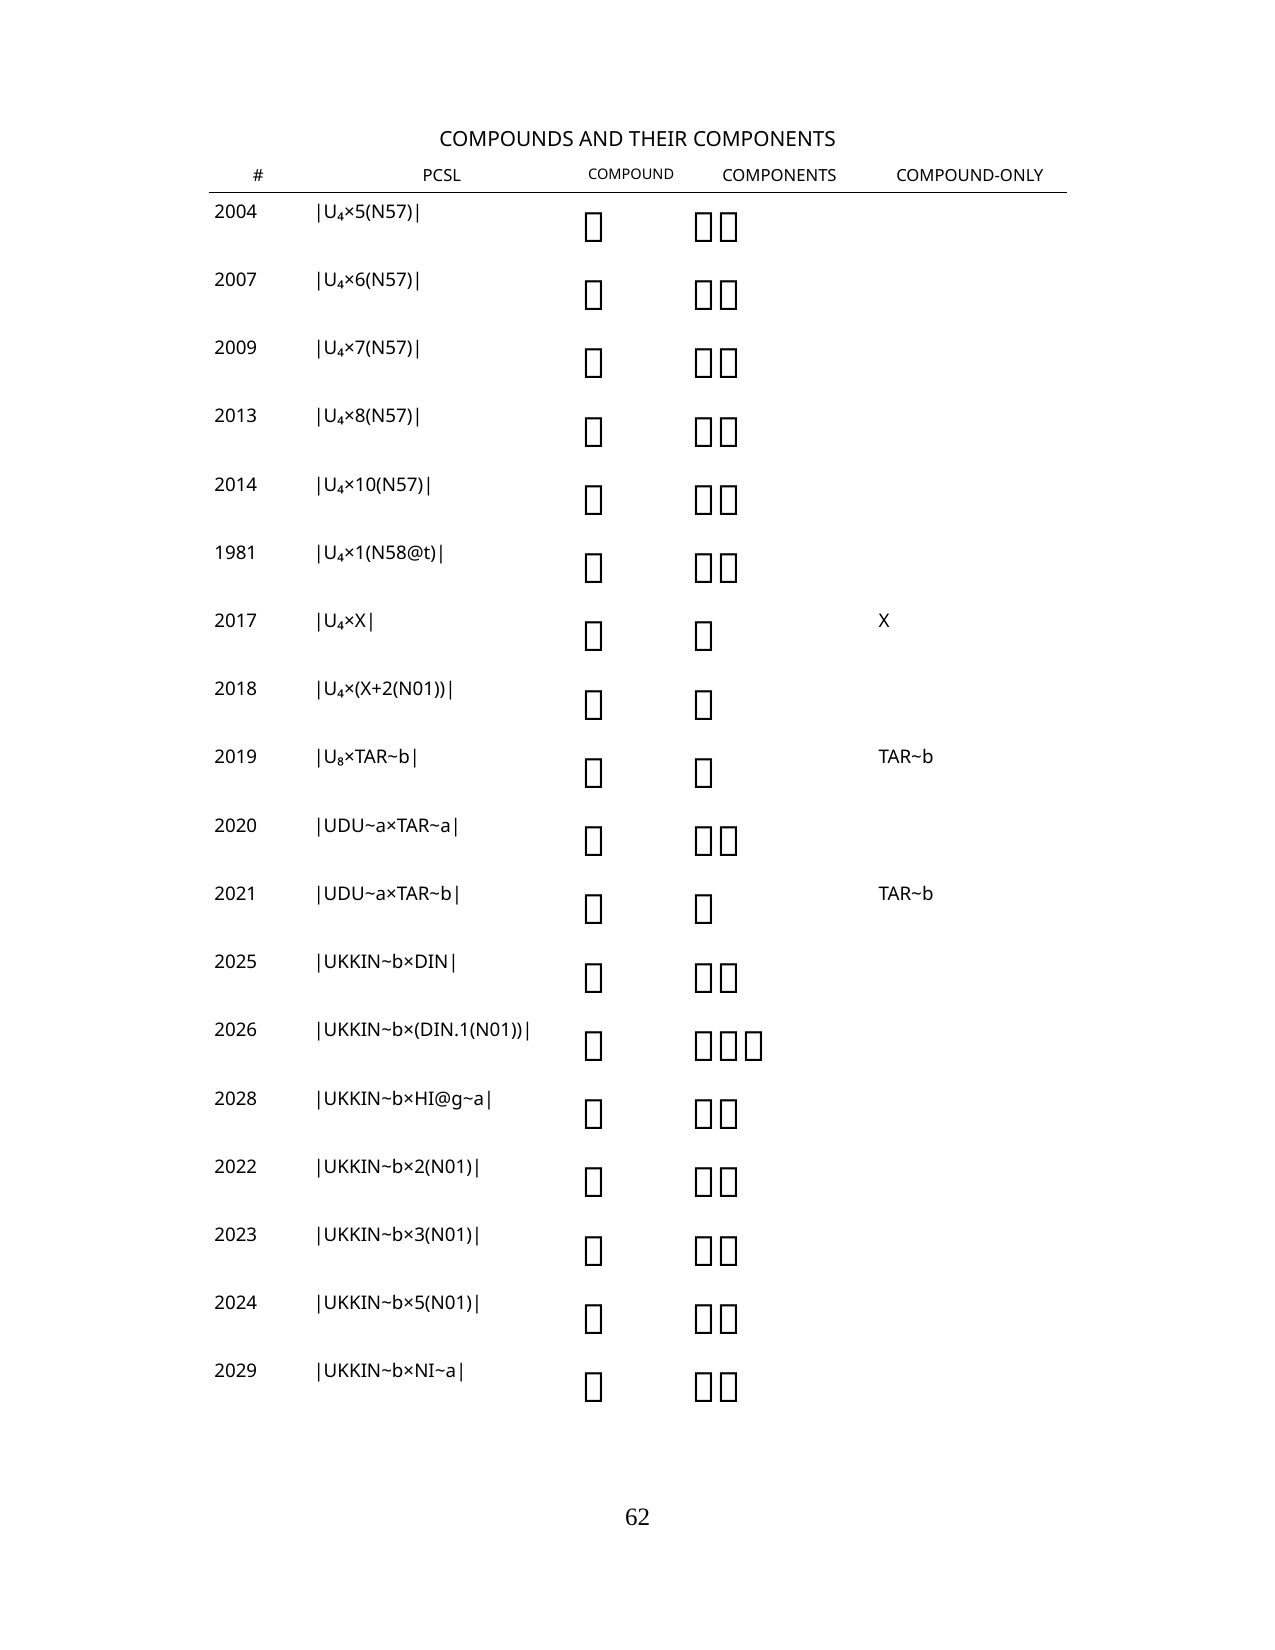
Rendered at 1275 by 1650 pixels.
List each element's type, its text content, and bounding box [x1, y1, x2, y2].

table_cell 𒪏𒗜 [686, 533, 872, 602]
table_cell 𒪬𒝾 [686, 943, 872, 1011]
table_cell 2020 [209, 806, 308, 874]
table_cell PCSL [308, 158, 576, 192]
table_cell 𒪏𒚢 [686, 260, 872, 329]
table_cell 𒪬𒡖 [686, 1079, 872, 1147]
table_cell 𒹵 [576, 738, 686, 806]
table_cell [873, 943, 1067, 1011]
table_cell 𒹰 [576, 465, 686, 533]
table_cell |UKKIN~b×HI@g~a| [308, 1079, 576, 1147]
table_cell 𒪏 [686, 602, 872, 670]
table_cell 2029 [209, 1352, 308, 1420]
table_cell 2017 [209, 602, 308, 670]
table_cell 𒪏𒚸 [686, 329, 872, 397]
table_cell |U₄×1(N58@t)| [308, 533, 576, 602]
table_cell 𒹼 [576, 1011, 686, 1079]
table_cell 𒪬𒘔 [686, 1216, 872, 1284]
table_cell 𒹿 [576, 1352, 686, 1420]
table_cell 2018 [209, 670, 308, 738]
table_cell |UDU~a×TAR~b| [308, 875, 576, 943]
table_cell [873, 670, 1067, 738]
table_cell |U₄×6(N57)| [308, 260, 576, 329]
table_cell [873, 1352, 1067, 1420]
table_cell 𒪬𒗟 [686, 1148, 872, 1216]
table_cell X [873, 602, 1067, 670]
table_cell 𒹦 [576, 193, 686, 260]
table_cell [873, 329, 1067, 397]
table_cell 2023 [209, 1216, 308, 1284]
table_cell 1981 [209, 533, 308, 602]
table_cell 𒪑 [686, 738, 872, 806]
table_cell 𒪟 [686, 875, 872, 943]
table_cell 𒹯 [576, 397, 686, 465]
table_cell [873, 193, 1067, 260]
table_cell 2021 [209, 875, 308, 943]
table_cell |U₄×7(N57)| [308, 329, 576, 397]
table_cell 2014 [209, 465, 308, 533]
table_cell 𒪏𒛣 [686, 465, 872, 533]
table_cell 2026 [209, 1011, 308, 1079]
table_cell TAR~b [873, 875, 1067, 943]
table_cell |UKKIN~b×DIN| [308, 943, 576, 1011]
table_cell 𒪟𒩦 [686, 806, 872, 874]
table_cell 𒪬𒝾𒖀 [686, 1011, 872, 1079]
table_cell 𒪬𒥤 [686, 1352, 872, 1420]
table_cell TAR~b [873, 738, 1067, 806]
table_cell COMPONENTS [686, 158, 872, 192]
table_cell 2007 [209, 260, 308, 329]
table_cell 2025 [209, 943, 308, 1011]
table_cell # [209, 158, 308, 192]
table_cell 𒹸 [576, 1148, 686, 1216]
table_cell 2013 [209, 397, 308, 465]
table_cell 2024 [209, 1284, 308, 1352]
table_cell |U₈×TAR~b| [308, 738, 576, 806]
table_cell 2022 [209, 1148, 308, 1216]
table_cell 𒹶 [576, 806, 686, 874]
table_cell [873, 1011, 1067, 1079]
table_cell |U₄×10(N57)| [308, 465, 576, 533]
table_cell 𒹹 [576, 1216, 686, 1284]
table_cell [873, 806, 1067, 874]
table_cell 𒹩 [576, 260, 686, 329]
table_cell 𒪏 [686, 670, 872, 738]
table_cell [873, 533, 1067, 602]
table_cell COMPOUND [576, 158, 686, 192]
table_cell 𒪏𒚋 [686, 193, 872, 260]
table_cell |U₄×(X+2(N01))| [308, 670, 576, 738]
table_cell 𒹏 [576, 533, 686, 602]
table_cell 𒪬𒙬 [686, 1284, 872, 1352]
table_cell 𒹺 [576, 1284, 686, 1352]
table_cell COMPOUND-ONLY [873, 158, 1067, 192]
table_cell [873, 1216, 1067, 1284]
table_cell 𒹫 [576, 329, 686, 397]
table_cell 2028 [209, 1079, 308, 1147]
table_cell |U₄×8(N57)| [308, 397, 576, 465]
table_cell 𒹴 [576, 670, 686, 738]
table_cell 2019 [209, 738, 308, 806]
table_cell 𒹾 [576, 1079, 686, 1147]
table_cell [873, 1148, 1067, 1216]
table_cell [873, 465, 1067, 533]
table_cell 2004 [209, 193, 308, 260]
table_cell 𒹻 [576, 943, 686, 1011]
table_cell |UKKIN~b×2(N01)| [308, 1148, 576, 1216]
table_cell 𒹳 [576, 602, 686, 670]
table_cell |U₄×X| [308, 602, 576, 670]
table_cell 2009 [209, 329, 308, 397]
table_cell |UKKIN~b×5(N01)| [308, 1284, 576, 1352]
table_cell [873, 397, 1067, 465]
table_cell |UKKIN~b×NI~a| [308, 1352, 576, 1420]
table_cell [873, 260, 1067, 329]
table_cell [873, 1284, 1067, 1352]
table_cell |UKKIN~b×(DIN.1(N01))| [308, 1011, 576, 1079]
table_cell |UDU~a×TAR~a| [308, 806, 576, 874]
table_cell 𒪏𒛉 [686, 397, 872, 465]
table_cell 𒹷 [576, 875, 686, 943]
table_cell |U₄×5(N57)| [308, 193, 576, 260]
table_cell |UKKIN~b×3(N01)| [308, 1216, 576, 1284]
table_header COMPOUNDS AND THEIR COMPONENTS [209, 118, 1067, 158]
table_cell [873, 1079, 1067, 1147]
